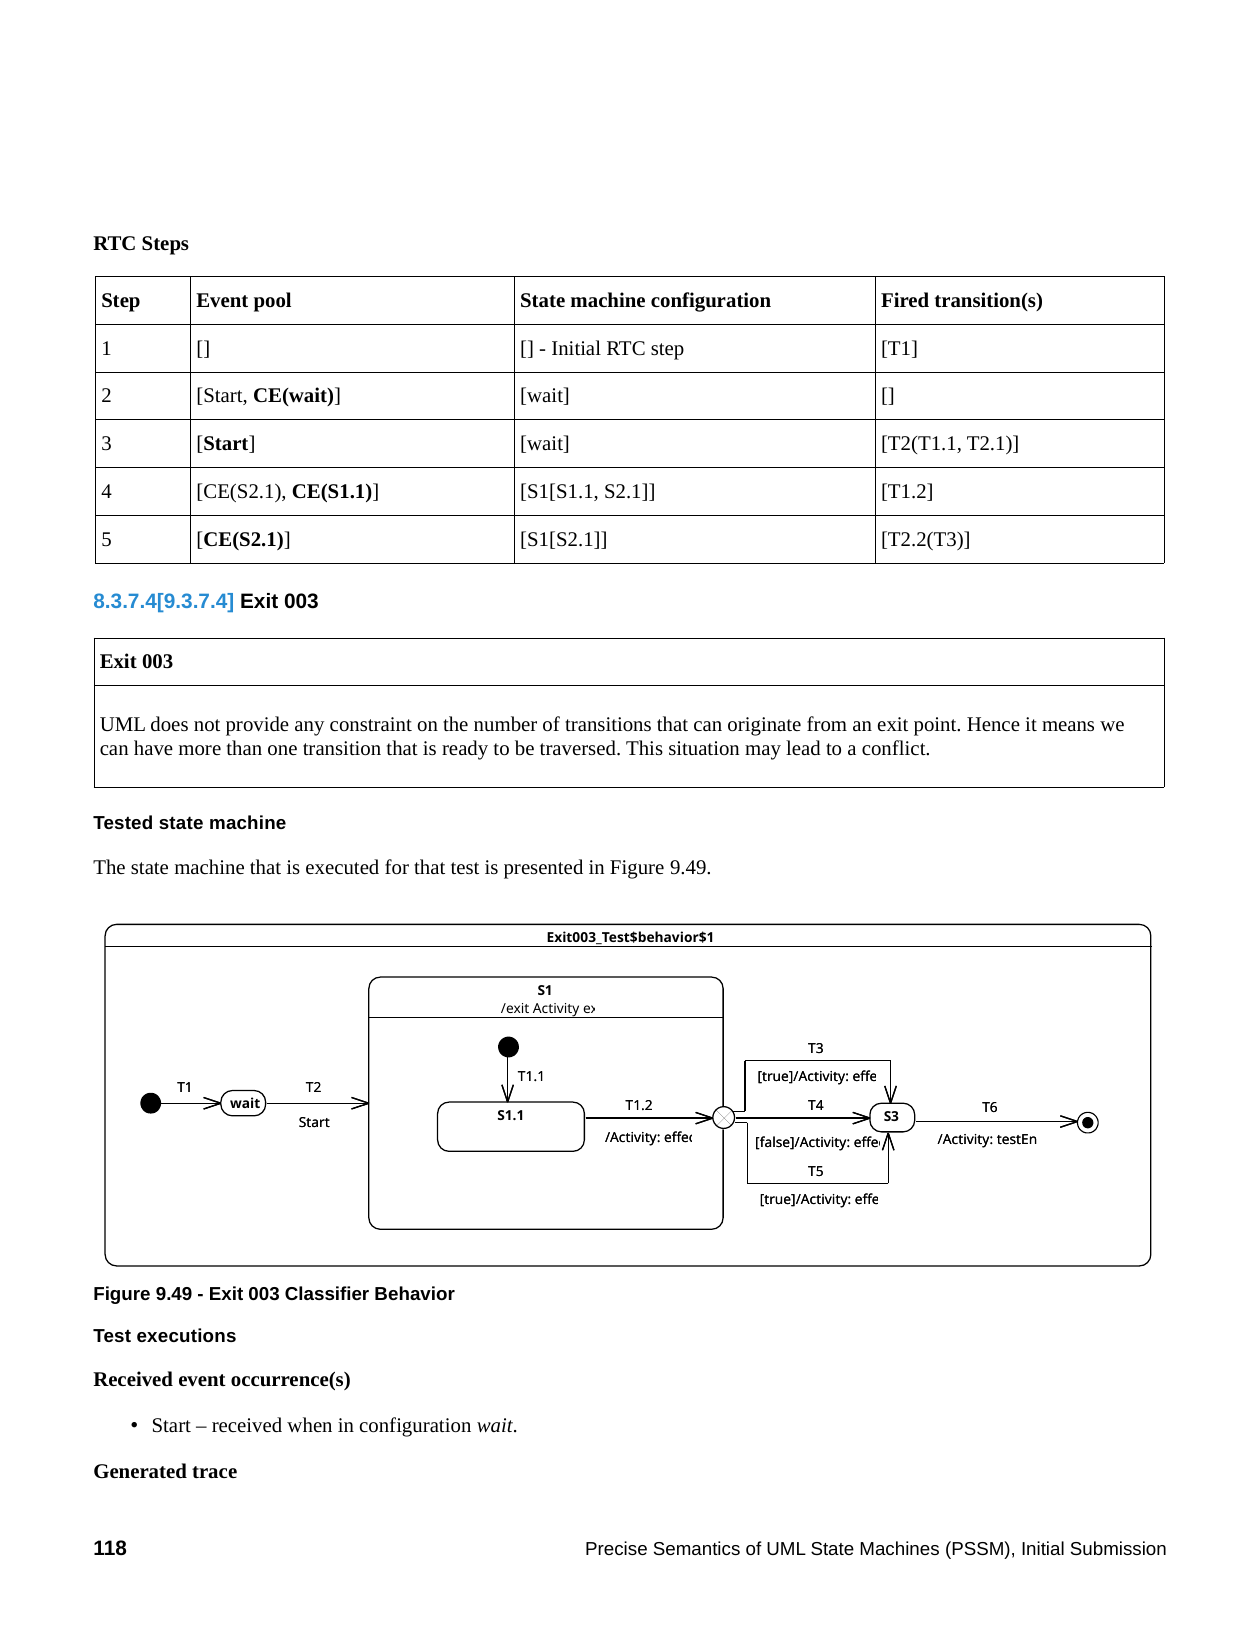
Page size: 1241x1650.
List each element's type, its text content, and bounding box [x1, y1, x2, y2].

table_cell [T1] [876, 325, 1164, 372]
table_cell [] - Initial RTC step [515, 325, 875, 372]
table_cell [T2.2(T3)] [876, 516, 1164, 562]
table_cell [CE(S2.1)] [191, 516, 514, 562]
table_cell 1 [96, 325, 190, 372]
table_cell 2 [96, 373, 190, 419]
text Figure 9.49 - Exit 003 Classifier Behavior [93, 912, 1164, 1304]
list Start – received when in configuration wait. [131, 1412, 1164, 1437]
table_header Fired transition(s) [876, 277, 1164, 324]
text Generated trace [93, 1458, 1164, 1483]
table_cell 4 [96, 468, 190, 515]
subtitle Test executions [93, 1304, 1164, 1346]
table_cell [wait] [515, 420, 875, 467]
table_cell [CE(S2.1), CE(S1.1)] [191, 468, 514, 515]
table_cell [] [191, 325, 514, 372]
subtitle [93, 900, 1164, 912]
text The state machine that is executed for that test is presented in Figure 9.49. [93, 855, 1164, 879]
table_header Event pool [191, 277, 514, 324]
table_cell [wait] [515, 373, 875, 419]
table_cell [S1[S1.1, S2.1]] [515, 468, 875, 515]
table_cell 5 [96, 516, 190, 562]
table_cell [S1[S2.1]] [515, 516, 875, 562]
table_header State machine configuration [515, 277, 875, 324]
table_cell [T1.2] [876, 468, 1164, 515]
table_cell 3 [96, 420, 190, 467]
table_cell [Start, CE(wait)] [191, 373, 514, 419]
text Received event occurrence(s) [93, 1367, 1164, 1391]
table_header Exit 003 [95, 639, 1164, 685]
subtitle Exit 003 [93, 587, 1164, 612]
subtitle Tested state machine [93, 812, 1164, 834]
table_cell [T2(T1.1, T2.1)] [876, 420, 1164, 467]
table_cell [Start] [191, 420, 514, 467]
table_header Step [96, 277, 190, 324]
table_cell [] [876, 373, 1164, 419]
text RTC Steps [93, 231, 1164, 255]
table_cell UML does not provide any constraint on the number of transitions that can originate from an exit point. Hence it means we can have more than one transition that is ready to be traversed. This situation may lead to a conflict. [95, 686, 1164, 787]
